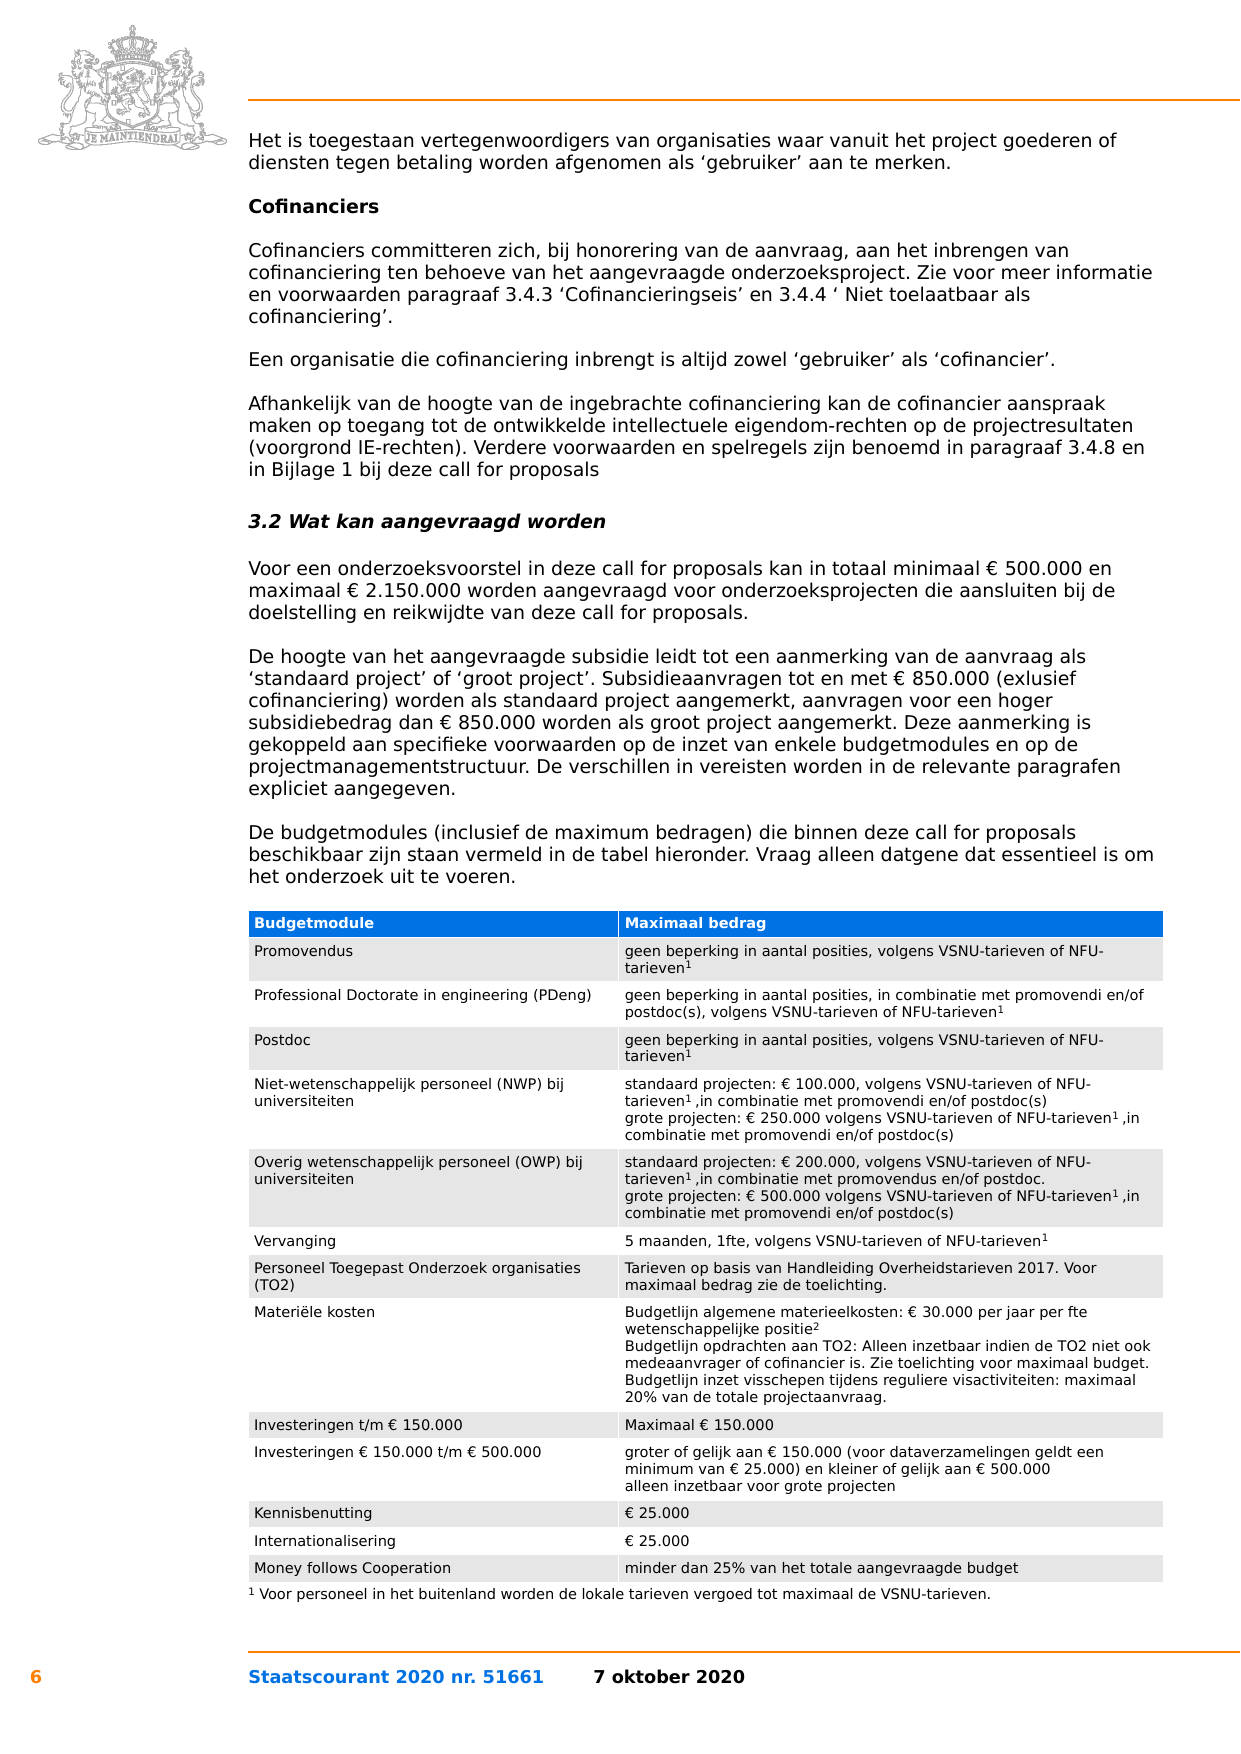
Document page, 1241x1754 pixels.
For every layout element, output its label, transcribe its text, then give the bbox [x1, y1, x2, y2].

table_cell Overig wetenschappelijk personeel (OWP) bij universiteiten [249, 1149, 618, 1227]
table_cell Internationalisering [249, 1528, 618, 1554]
table_cell Promovendus [249, 938, 618, 981]
table_cell Personeel Toegepast Onderzoek organisaties (TO2) [249, 1255, 618, 1298]
text Afhankelijk van de hoogte van de ingebrachte cofinanciering kan de cofinancier aanspraak maken op toegang tot de ontwikkelde intellectuele eigendom-rechten op de projectresultaten (voorgrond IE-rechten). Verdere voorwaarden en spelregels zijn benoemd in paragraaf 3.4.8 en in Bijlage 1 bij deze call for proposals [248, 393, 1163, 481]
picture [38, 25, 227, 150]
subtitle Cofinanciers [248, 196, 1163, 218]
table_cell geen beperking in aantal posities, in combinatie met promovendi en/of postdoc(s), volgens VSNU-tarieven of NFU-tarieven1 [619, 982, 1163, 1026]
table_cell groter of gelijk aan € 150.000 (voor dataverzamelingen geldt een minimum van € 25.000) en kleiner of gelijk aan € 500.000 alleen inzetbaar voor grote projecten [619, 1439, 1163, 1499]
table_cell Professional Doctorate in engineering (PDeng) [249, 982, 618, 1026]
table_cell standaard projecten: € 100.000, volgens VSNU-tarieven of NFU-tarieven1,in combinatie met promovendi en/of postdoc(s) grote projecten: € 250.000 volgens VSNU-tarieven of NFU-tarieven1,in combinatie met promovendi en/of postdoc(s) [619, 1071, 1163, 1148]
table_cell Materiële kosten [249, 1300, 618, 1411]
table_cell Investeringen t/m € 150.000 [249, 1412, 618, 1438]
table_cell minder dan 25% van het totale aangevraagde budget [619, 1555, 1163, 1582]
table_cell Kennisbenutting [249, 1501, 618, 1527]
table_cell 5 maanden, 1fte, volgens VSNU-tarieven of NFU-tarieven1 [619, 1228, 1163, 1254]
table_cell geen beperking in aantal posities, volgens VSNU-tarieven of NFU-tarieven1 [619, 938, 1163, 981]
text De budgetmodules (inclusief de maximum bedragen) die binnen deze call for proposals beschikbaar zijn staan vermeld in de tabel hieronder. Vraag alleen datgene dat essentieel is om het onderzoek uit te voeren. [248, 822, 1163, 888]
table_cell geen beperking in aantal posities, volgens VSNU-tarieven of NFU-tarieven1 [619, 1027, 1163, 1070]
table_cell Tarieven op basis van Handleiding Overheidstarieven 2017. Voor maximaal bedrag zie de toelichting. [619, 1255, 1163, 1298]
table_cell Niet-wetenschappelijk personeel (NWP) bij universiteiten [249, 1071, 618, 1148]
table_cell Investeringen € 150.000 t/m € 500.000 [249, 1439, 618, 1499]
subtitle 3.2 Wat kan aangevraagd worden [248, 511, 1163, 533]
table_cell Postdoc [249, 1027, 618, 1070]
table_cell Money follows Cooperation [249, 1555, 618, 1582]
text Het is toegestaan vertegenwoordigers van organisaties waar vanuit het project goederen of diensten tegen betaling worden afgenomen als ‘gebruiker’ aan te merken. [248, 130, 1163, 174]
table_cell Vervanging [249, 1228, 618, 1254]
table_cell standaard projecten: € 200.000, volgens VSNU-tarieven of NFU-tarieven1,in combinatie met promovendus en/of postdoc. grote projecten: € 500.000 volgens VSNU-tarieven of NFU-tarieven1,in combinatie met promovendi en/of postdoc(s) [619, 1149, 1163, 1227]
table_header Maximaal bedrag [619, 911, 1163, 937]
table_cell € 25.000 [619, 1501, 1163, 1527]
table_cell 1 Voor personeel in het buitenland worden de lokale tarieven vergoed tot maximaal de VSNU-tarieven. [248, 1583, 1163, 1602]
table_header Budgetmodule [249, 911, 618, 937]
text De hoogte van het aangevraagde subsidie leidt tot een aanmerking van de aanvraag als ‘standaard project’ of ‘groot project’. Subsidieaanvragen tot en met € 850.000 (exlusief cofinanciering) worden als standaard project aangemerkt, aanvragen voor een hoger subsidiebedrag dan € 850.000 worden als groot project aangemerkt. Deze aanmerking is gekoppeld aan specifieke voorwaarden op de inzet van enkele budgetmodules en op de projectmanagementstructuur. De verschillen in vereisten worden in de relevante paragrafen expliciet aangegeven. [248, 646, 1163, 800]
text Cofinanciers committeren zich, bij honorering van de aanvraag, aan het inbrengen van cofinanciering ten behoeve van het aangevraagde onderzoeksproject. Zie voor meer informatie en voorwaarden paragraaf 3.4.3 ‘Cofinancieringseis’ en 3.4.4 ‘ Niet toelaatbaar als cofinanciering’. [248, 239, 1163, 327]
table_cell Budgetlijn algemene materieelkosten: € 30.000 per jaar per fte wetenschappelijke positie2 Budgetlijn opdrachten aan TO2: Alleen inzetbaar indien de TO2 niet ook medeaanvrager of cofinancier is. Zie toelichting voor maximaal budget. Budgetlijn inzet visschepen tijdens reguliere visactiviteiten: maximaal 20% van de totale projectaanvraag. [619, 1300, 1163, 1411]
table_cell € 25.000 [619, 1528, 1163, 1554]
text Een organisatie die cofinanciering inbrengt is altijd zowel ‘gebruiker’ als ‘cofinancier’. [248, 349, 1163, 371]
text Voor een onderzoeksvoorstel in deze call for proposals kan in totaal minimaal € 500.000 en maximaal € 2.150.000 worden aangevraagd voor onderzoeksprojecten die aansluiten bij de doelstelling en reikwijdte van deze call for proposals. [248, 558, 1163, 624]
table_cell Maximaal € 150.000 [619, 1412, 1163, 1438]
